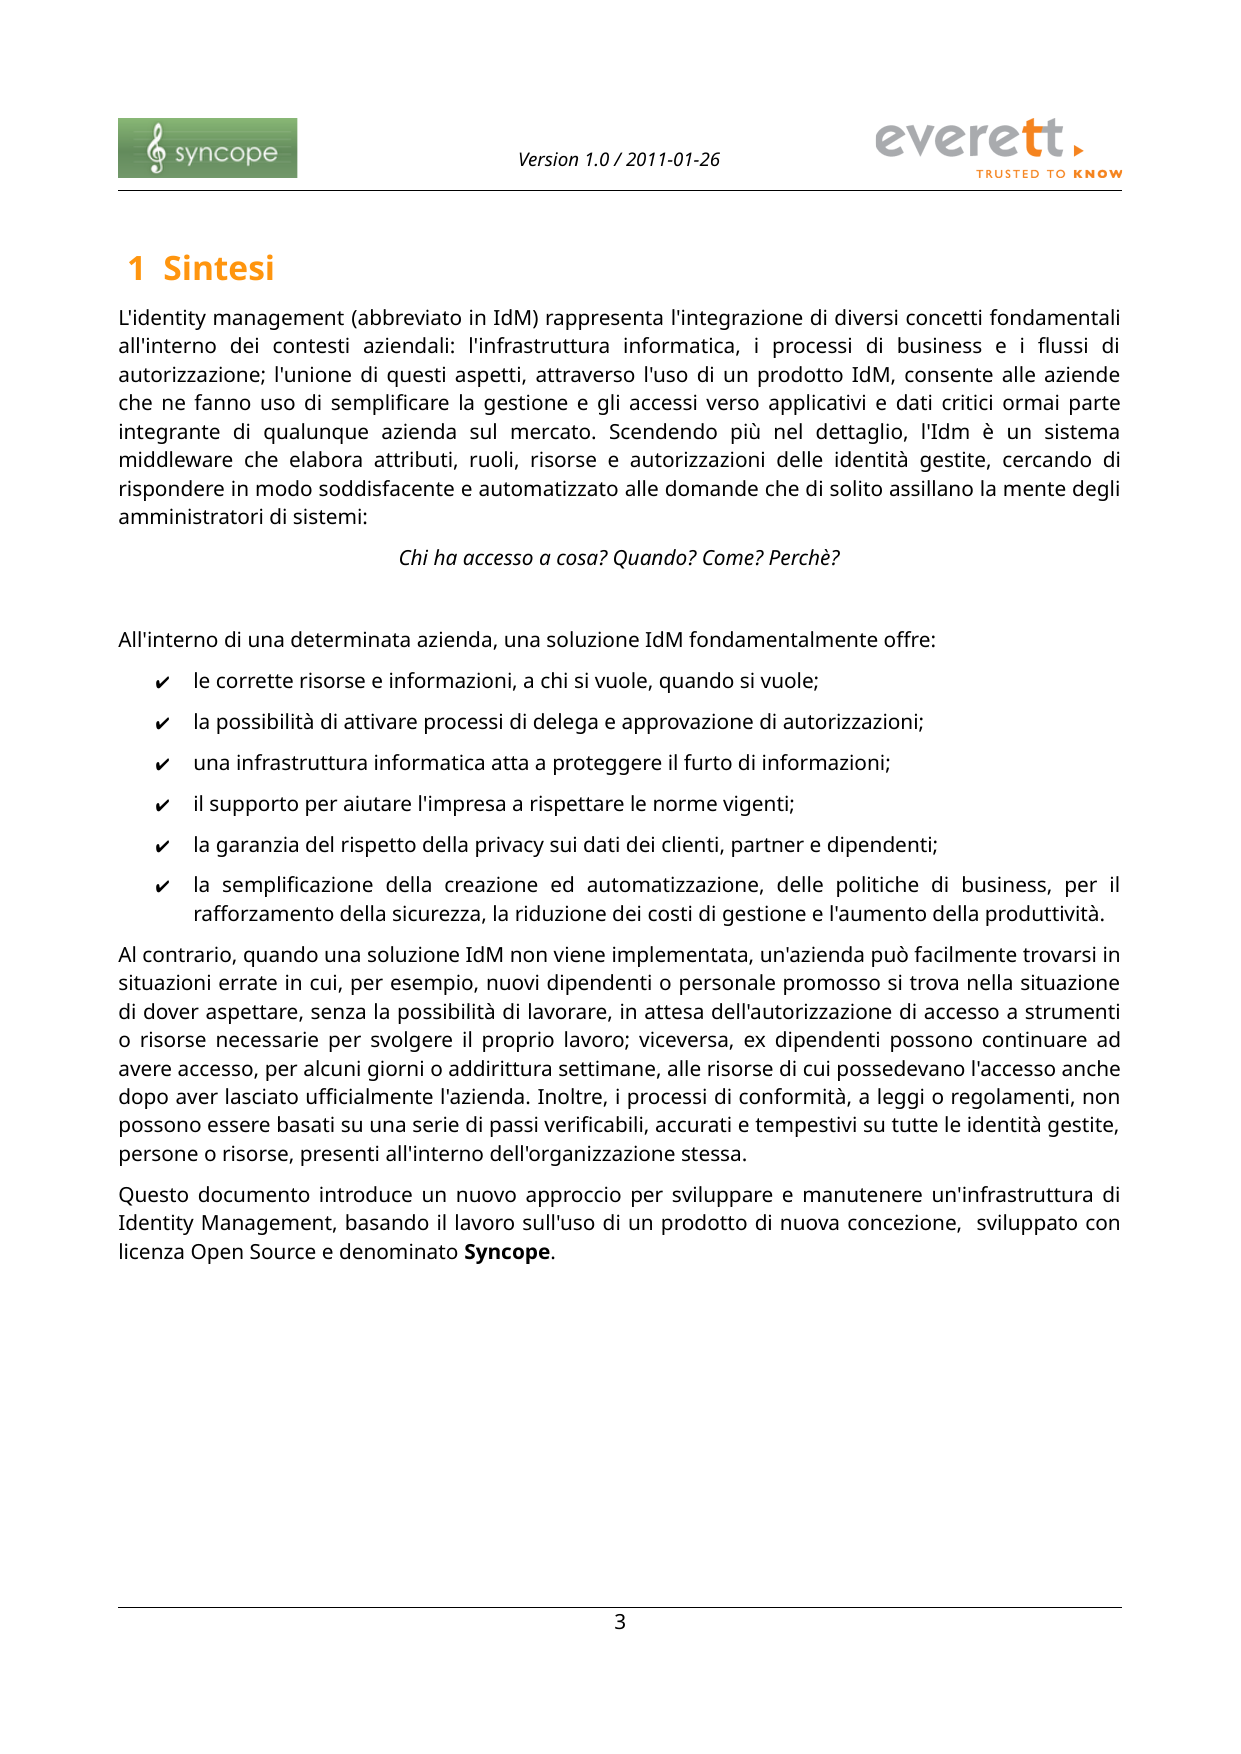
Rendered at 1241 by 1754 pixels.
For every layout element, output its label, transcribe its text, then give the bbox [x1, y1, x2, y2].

subtitle Sintesi [118, 245, 1122, 291]
text Chi ha accesso a cosa? Quando? Come? Perchè? [118, 543, 1122, 572]
list la garanzia del rispetto della privacy sui dati dei clienti, partner e dipendenti; [156, 830, 1122, 858]
text All'interno di una determinata azienda, una soluzione IdM fondamentalmente offre: [118, 625, 1122, 653]
list il supporto per aiutare l'impresa a rispettare le norme vigenti; [156, 789, 1122, 817]
list le corrette risorse e informazioni, a chi si vuole, quando si vuole; [156, 666, 1122, 694]
list la semplificazione della creazione ed automatizzazione, delle politiche di business, per il rafforzamento della sicurezza, la riduzione dei costi di gestione e l'aumento della produttività. [156, 871, 1122, 927]
list la possibilità di attivare processi di delega e approvazione di autorizzazioni; [156, 707, 1122, 735]
picture [875, 118, 1123, 178]
text L'identity management (abbreviato in IdM) rappresenta l'integrazione di diversi concetti fondamentali all'interno dei contesti aziendali: l'infrastruttura informatica, i processi di business e i flussi di autorizzazione; l'unione di questi aspetti, attraverso l'uso di un prodotto IdM, consente alle aziende che ne fanno uso di semplificare la gestione e gli accessi verso applicativi e dati critici ormai parte integrante di qualunque azienda sul mercato. Scendendo più nel dettaglio, l'Idm è un sistema middleware che elabora attributi, ruoli, risorse e autorizzazioni delle identità gestite, cercando di rispondere in modo soddisfacente e automatizzato alle domande che di solito assillano la mente degli amministratori di sistemi: [118, 303, 1122, 531]
picture [118, 118, 298, 178]
list una infrastruttura informatica atta a proteggere il furto di informazioni; [156, 748, 1122, 776]
text Questo documento introduce un nuovo approccio per sviluppare e manutenere un'infrastruttura di Identity Management, basando il lavoro sull'uso di un prodotto di nuova concezione, sviluppato con licenza Open Source e denominato Syncope. [118, 1180, 1122, 1265]
text Al contrario, quando una soluzione IdM non viene implementata, un'azienda può facilmente trovarsi in situazioni errate in cui, per esempio, nuovi dipendenti o personale promosso si trova nella situazione di dover aspettare, senza la possibilità di lavorare, in attesa dell'autorizzazione di accesso a strumenti o risorse necessarie per svolgere il proprio lavoro; viceversa, ex dipendenti possono continuare ad avere accesso, per alcuni giorni o addirittura settimane, alle risorse di cui possedevano l'accesso anche dopo aver lasciato ufficialmente l'azienda. Inoltre, i processi di conformità, a leggi o regolamenti, non possono essere basati su una serie di passi verificabili, accurati e tempestivi su tutte le identità gestite, persone o risorse, presenti all'interno dell'organizzazione stessa. [118, 940, 1122, 1167]
